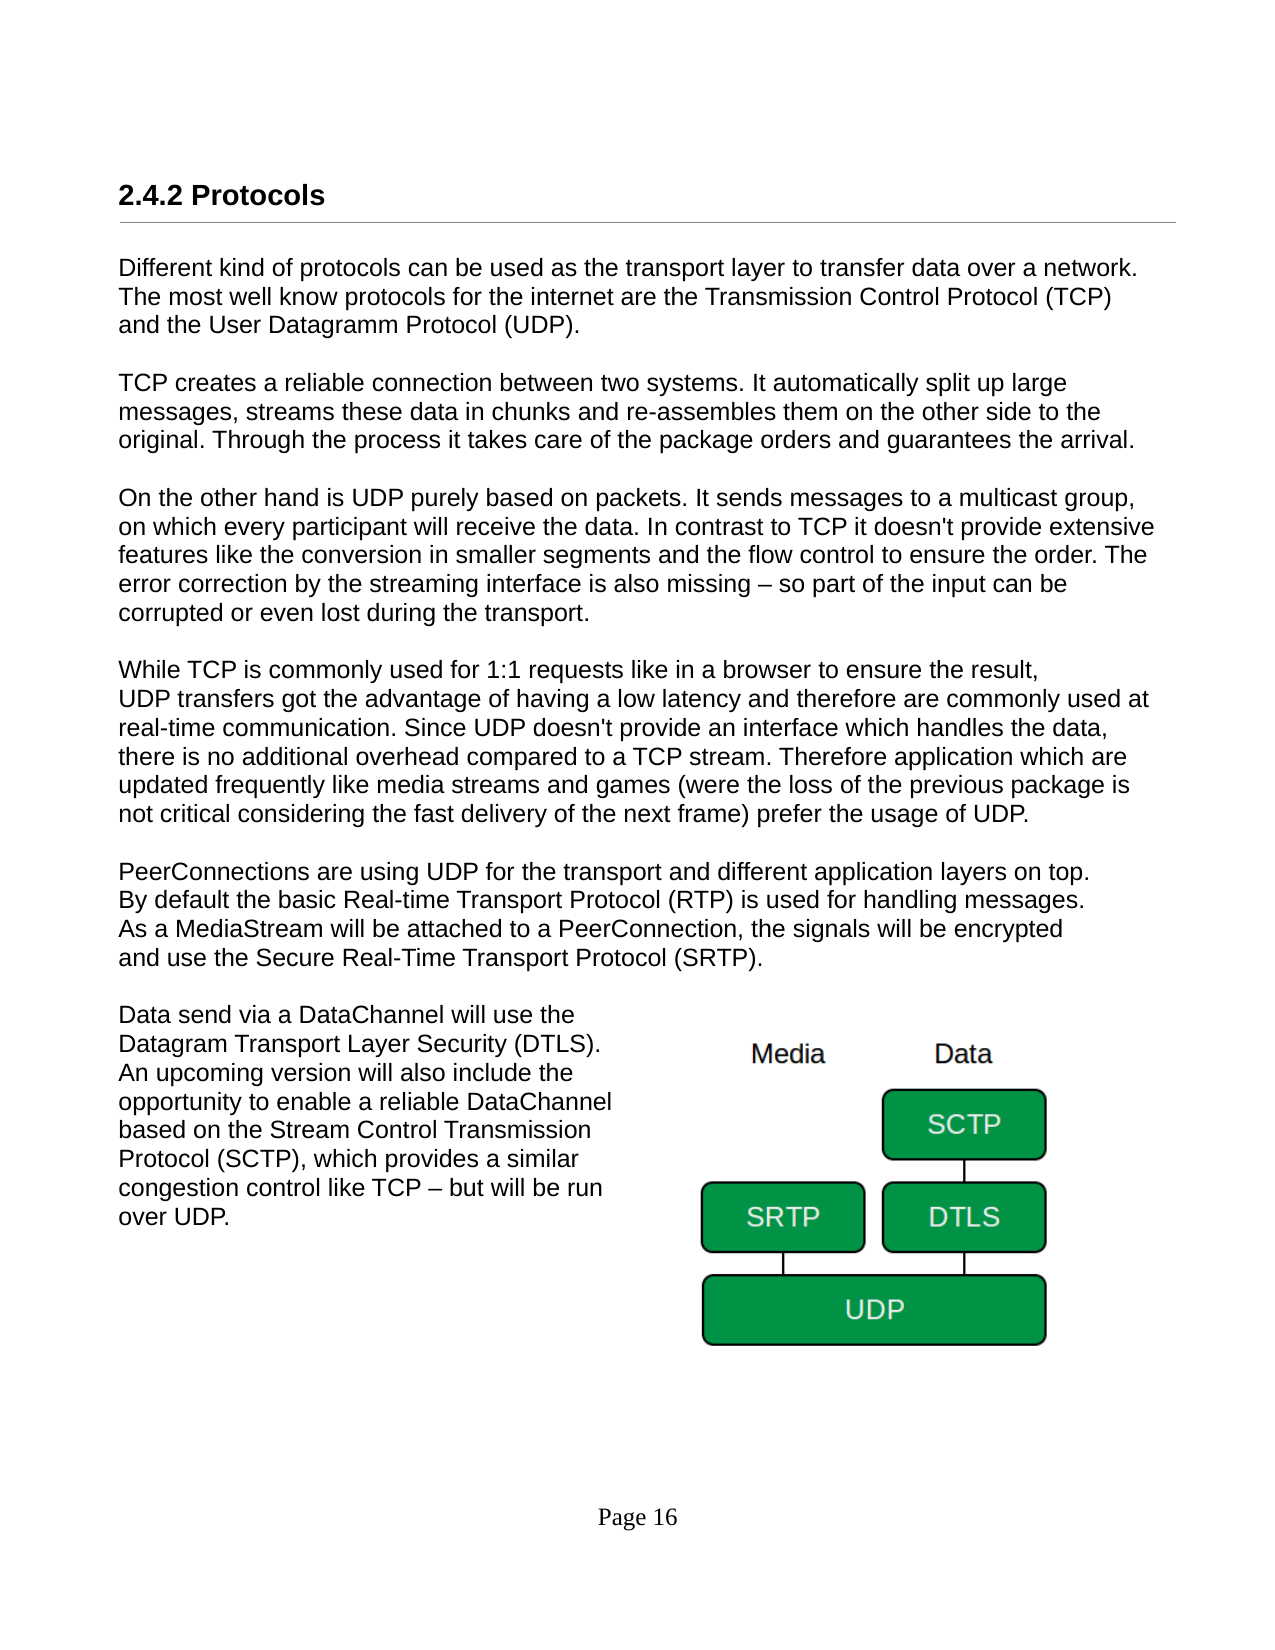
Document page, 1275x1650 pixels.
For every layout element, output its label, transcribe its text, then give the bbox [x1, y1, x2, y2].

text While TCP is commonly used for 1:1 requests like in a browser to ensure the result, [118, 655, 1157, 684]
text Different kind of protocols can be used as the transport layer to transfer data over a network. The most well know protocols for the internet are the Transmission Control Protocol (TCP) and the User Datagramm Protocol (UDP). [118, 253, 1157, 339]
text on which every participant will receive the data. In contrast to TCP it doesn't provide extensive features like the conversion in smaller segments and the flow control to ensure the order. The error correction by the streaming interface is also missing – so part of the input can be corrupted or even lost during the transport. [118, 512, 1157, 627]
text Data send via a DataChannel will use the Datagram Transport Layer Security (DTLS). [118, 1000, 630, 1058]
text As a MediaStream will be attached to a PeerConnection, the signals will be encrypted [118, 914, 1157, 943]
text An upcoming version will also include the opportunity to enable a reliable DataChannel [118, 1058, 630, 1115]
subtitle 2.4.2 Protocols [118, 178, 1157, 212]
text based on the Stream Control Transmission Protocol (SCTP), which provides a similar [118, 1115, 630, 1173]
text TCP creates a reliable connection between two systems. It automatically split up large messages, streams these data in chunks and re-assembles them on the other side to the original. Through the process it takes care of the package orders and guarantees the arrival. [118, 368, 1157, 454]
text PeerConnections are using UDP for the transport and different application layers on top. [118, 857, 1157, 885]
text UDP transfers got the advantage of having a low latency and therefore are commonly used at real-time communication. Since UDP doesn't provide an interface which handles the data, there is no additional overhead compared to a TCP stream. Therefore application which are updated frequently like media streams and games (were the loss of the previous package is not critical considering the fast delivery of the next frame) prefer the usage of UDP. [118, 684, 1157, 828]
picture [630, 988, 1135, 1405]
text By default the basic Real-time Transport Protocol (RTP) is used for handling messages. [118, 885, 1157, 914]
text and use the Secure Real-Time Transport Protocol (SRTP). [118, 943, 1157, 972]
text [1135, 1173, 1157, 1230]
text congestion control like TCP – but will be run over UDP. [118, 1173, 630, 1230]
text On the other hand is UDP purely based on packets. It sends messages to a multicast group, [118, 483, 1157, 512]
